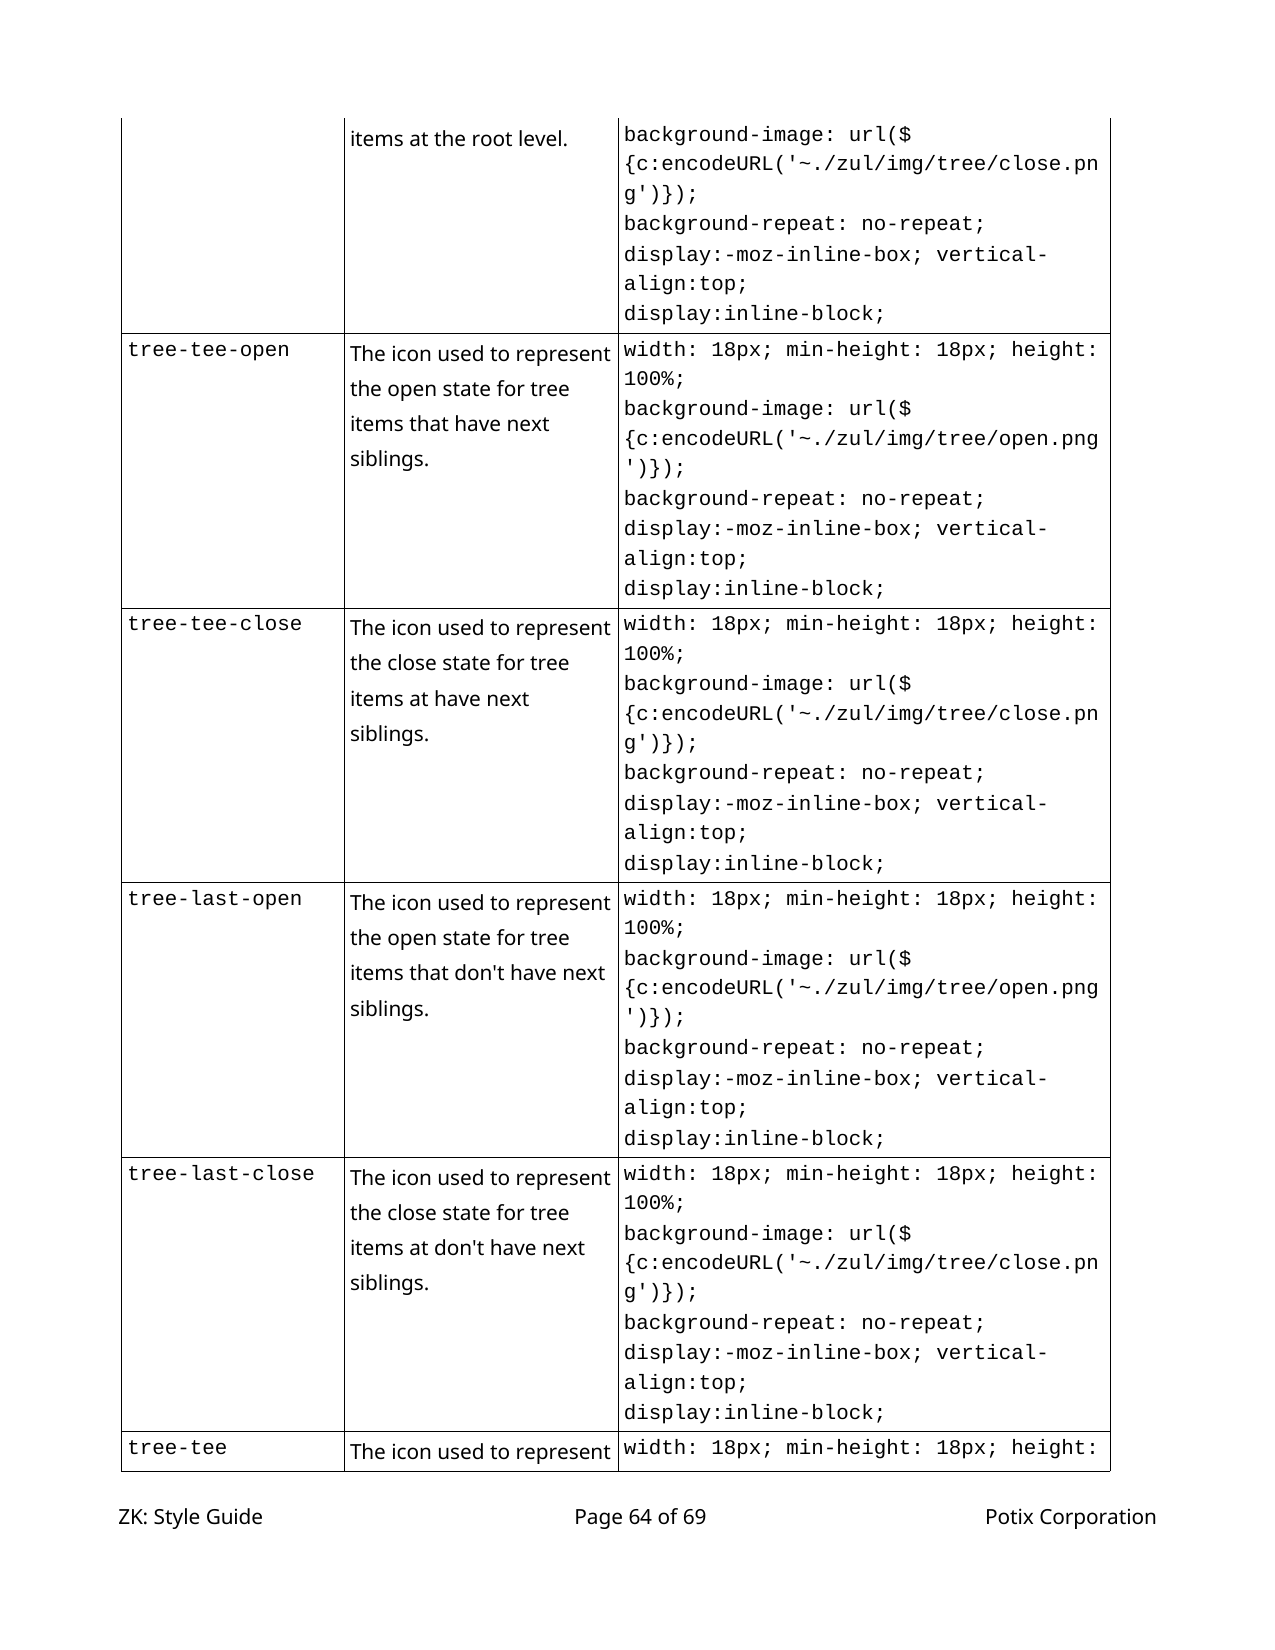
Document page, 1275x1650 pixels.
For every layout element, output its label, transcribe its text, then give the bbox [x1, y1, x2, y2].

table_cell width: 18px; min-height: 18px; height: 100%; background-image: url(${c:encodeURL('~./zul/img/tree/open.png')}); background-repeat: no-repeat; display:-moz-inline-box; vertical-align:top; display:inline-block; [619, 334, 1110, 608]
table_cell width: 18px; min-height: 18px; height: 100%; background-image: url(${c:encodeURL('~./zul/img/tree/open.png')}); background-repeat: no-repeat; display:-moz-inline-box; vertical-align:top; display:inline-block; [619, 883, 1110, 1157]
table_cell tree-last-close [122, 1158, 344, 1431]
table_cell [122, 118, 344, 333]
table_cell The icon used to represent the close state for tree items at don't have next siblings. [345, 1158, 618, 1431]
table_cell width: 18px; min-height: 18px; height: 100%; background-image: url(${c:encodeURL('~./zul/img/tree/close.png')}); background-repeat: no-repeat; display:-moz-inline-box; vertical-align:top; display:inline-block; [619, 609, 1110, 882]
table_cell items at the root level. [345, 118, 618, 333]
table_cell tree-tee [122, 1432, 344, 1471]
table_cell background-image: url(${c:encodeURL('~./zul/img/tree/close.png')}); background-repeat: no-repeat; display:-moz-inline-box; vertical-align:top; display:inline-block; [619, 118, 1110, 333]
table_cell The icon used to represent the close state for tree items at have next siblings. [345, 609, 618, 882]
table_cell tree-tee-close [122, 609, 344, 882]
table_cell width: 18px; min-height: 18px; height: [619, 1432, 1110, 1471]
table_cell The icon used to represent the open state for tree items that have next siblings. [345, 334, 618, 608]
table_cell The icon used to represent the open state for tree items that don't have next siblings. [345, 883, 618, 1157]
table_cell width: 18px; min-height: 18px; height: 100%; background-image: url(${c:encodeURL('~./zul/img/tree/close.png')}); background-repeat: no-repeat; display:-moz-inline-box; vertical-align:top; display:inline-block; [619, 1158, 1110, 1431]
table_cell The icon used to represent [345, 1432, 618, 1471]
table_cell tree-tee-open [122, 334, 344, 608]
table_cell tree-last-open [122, 883, 344, 1157]
